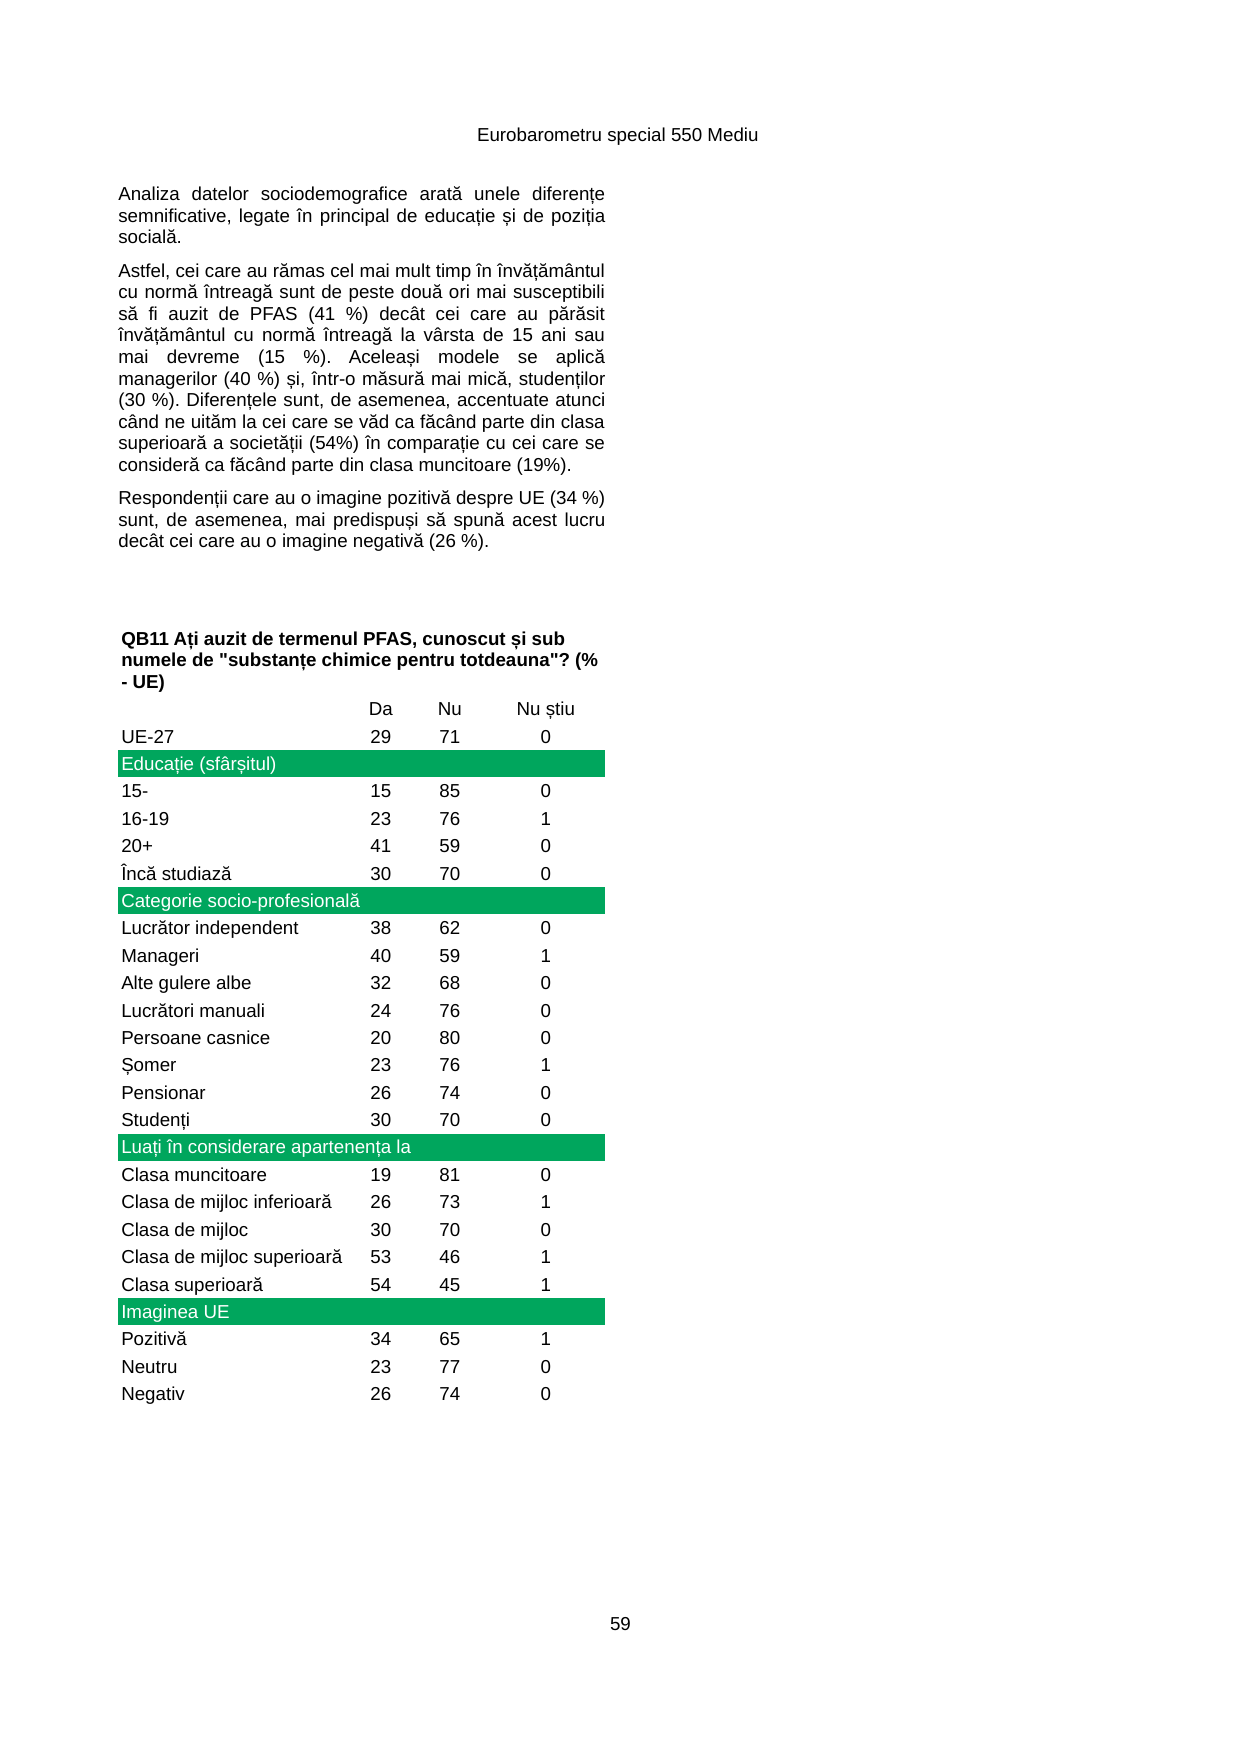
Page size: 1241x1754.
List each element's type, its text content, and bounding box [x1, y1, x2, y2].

table_cell 53 [348, 1243, 413, 1270]
table_cell Pozitivă [118, 1325, 348, 1353]
table_cell 0 [486, 1106, 605, 1133]
table_cell 26 [348, 1188, 413, 1216]
table_cell 0 [486, 723, 605, 750]
table_cell Neutru [118, 1353, 348, 1380]
table_cell Studenți [118, 1106, 348, 1133]
table_cell 0 [486, 860, 605, 887]
table_cell Pensionar [118, 1079, 348, 1106]
table_cell 23 [348, 1051, 413, 1079]
table_cell 0 [486, 1216, 605, 1243]
table_cell 20 [348, 1024, 413, 1051]
table_cell Da [348, 695, 413, 722]
table_cell 32 [348, 969, 413, 996]
table_cell 0 [486, 777, 605, 805]
text Analiza datelor sociodemografice arată unele diferențe semnificative, legate în principal de educație și de poziția socială. [118, 183, 605, 248]
table_cell 1 [486, 805, 605, 832]
table_cell Categorie socio-profesională [118, 887, 605, 914]
table_cell Alte gulere albe [118, 969, 348, 996]
table_cell Lucrător independent [118, 914, 348, 942]
table_cell 62 [414, 914, 486, 942]
table_cell 0 [486, 1024, 605, 1051]
table_cell 29 [348, 723, 413, 750]
table_cell 65 [414, 1325, 486, 1353]
table_cell 70 [414, 1106, 486, 1133]
table_cell Clasa muncitoare [118, 1161, 348, 1188]
table_cell Nu [414, 695, 486, 722]
table_cell 26 [348, 1380, 413, 1407]
table_cell Lucrători manuali [118, 996, 348, 1024]
table_cell 81 [414, 1161, 486, 1188]
table_cell 23 [348, 805, 413, 832]
table_cell Persoane casnice [118, 1024, 348, 1051]
table_cell Negativ [118, 1380, 348, 1407]
table_cell 24 [348, 996, 413, 1024]
table_cell 26 [348, 1079, 413, 1106]
table_cell 16-19 [118, 805, 348, 832]
table_cell 30 [348, 860, 413, 887]
table_cell 23 [348, 1353, 413, 1380]
table_cell 0 [486, 1380, 605, 1407]
table_cell 46 [414, 1243, 486, 1270]
table_cell 70 [414, 1216, 486, 1243]
table_cell 40 [348, 942, 413, 969]
table_cell 38 [348, 914, 413, 942]
table_cell Clasa superioară [118, 1270, 348, 1298]
table_cell 76 [414, 996, 486, 1024]
table_cell 80 [414, 1024, 486, 1051]
table_cell Încă studiază [118, 860, 348, 887]
text Respondenții care au o imagine pozitivă despre UE (34 %) sunt, de asemenea, mai predispuși să spună acest lucru decât cei care au o imagine negativă (26 %). [118, 487, 605, 552]
table_cell Clasa de mijloc superioară [118, 1243, 348, 1270]
table_cell 1 [486, 942, 605, 969]
table_cell 74 [414, 1380, 486, 1407]
table_cell 20+ [118, 832, 348, 859]
table_cell 0 [486, 832, 605, 859]
table_cell 1 [486, 1270, 605, 1298]
text Astfel, cei care au rămas cel mai mult timp în învățământul cu normă întreagă sunt de peste două ori mai susceptibili să fi auzit de PFAS (41 %) decât cei care au părăsit învățământul cu normă întreagă la vârsta de 15 ani sau mai devreme (15 %). Aceleași modele se aplică managerilor (40 %) și, într-o măsură mai mică, studenților (30 %). Diferențele sunt, de asemenea, accentuate atunci când ne uităm la cei care se văd ca făcând parte din clasa superioară a societății (54%) în comparație cu cei care se consideră ca făcând parte din clasa muncitoare (19%). [118, 259, 605, 475]
table_cell 68 [414, 969, 486, 996]
table_cell 0 [486, 914, 605, 942]
table_cell Nu știu [486, 695, 605, 722]
table_cell 0 [486, 1079, 605, 1106]
table_cell Imaginea UE [118, 1298, 605, 1325]
table_cell 0 [486, 969, 605, 996]
table_cell 71 [414, 723, 486, 750]
table_cell [118, 695, 348, 722]
table_cell 77 [414, 1353, 486, 1380]
table_cell 0 [486, 996, 605, 1024]
table_cell 76 [414, 805, 486, 832]
table_cell 15 [348, 777, 413, 805]
table_cell Clasa de mijloc [118, 1216, 348, 1243]
table_cell 41 [348, 832, 413, 859]
table_cell 73 [414, 1188, 486, 1216]
table_cell 1 [486, 1243, 605, 1270]
table_cell 70 [414, 860, 486, 887]
table_header QB11 Ați auzit de termenul PFAS, cunoscut și sub numele de "substanțe chimice pentru totdeauna"? (% - UE) [118, 625, 605, 695]
table_cell 76 [414, 1051, 486, 1079]
table_cell 1 [486, 1325, 605, 1353]
table_cell Educație (sfârșitul) [118, 750, 605, 777]
table_cell 15- [118, 777, 348, 805]
table_cell 34 [348, 1325, 413, 1353]
table_cell 85 [414, 777, 486, 805]
table_cell Luați în considerare apartenența la [118, 1134, 605, 1161]
table_cell 19 [348, 1161, 413, 1188]
table_cell 0 [486, 1353, 605, 1380]
table_cell 74 [414, 1079, 486, 1106]
table_cell 45 [414, 1270, 486, 1298]
table_cell Clasa de mijloc inferioară [118, 1188, 348, 1216]
table_cell 30 [348, 1216, 413, 1243]
table_cell UE-27 [118, 723, 348, 750]
table_cell 54 [348, 1270, 413, 1298]
table_cell 1 [486, 1188, 605, 1216]
table_cell Șomer [118, 1051, 348, 1079]
table_cell 59 [414, 942, 486, 969]
table_cell 59 [414, 832, 486, 859]
table_cell 0 [486, 1161, 605, 1188]
table_cell 30 [348, 1106, 413, 1133]
table_cell Manageri [118, 942, 348, 969]
table_cell 1 [486, 1051, 605, 1079]
